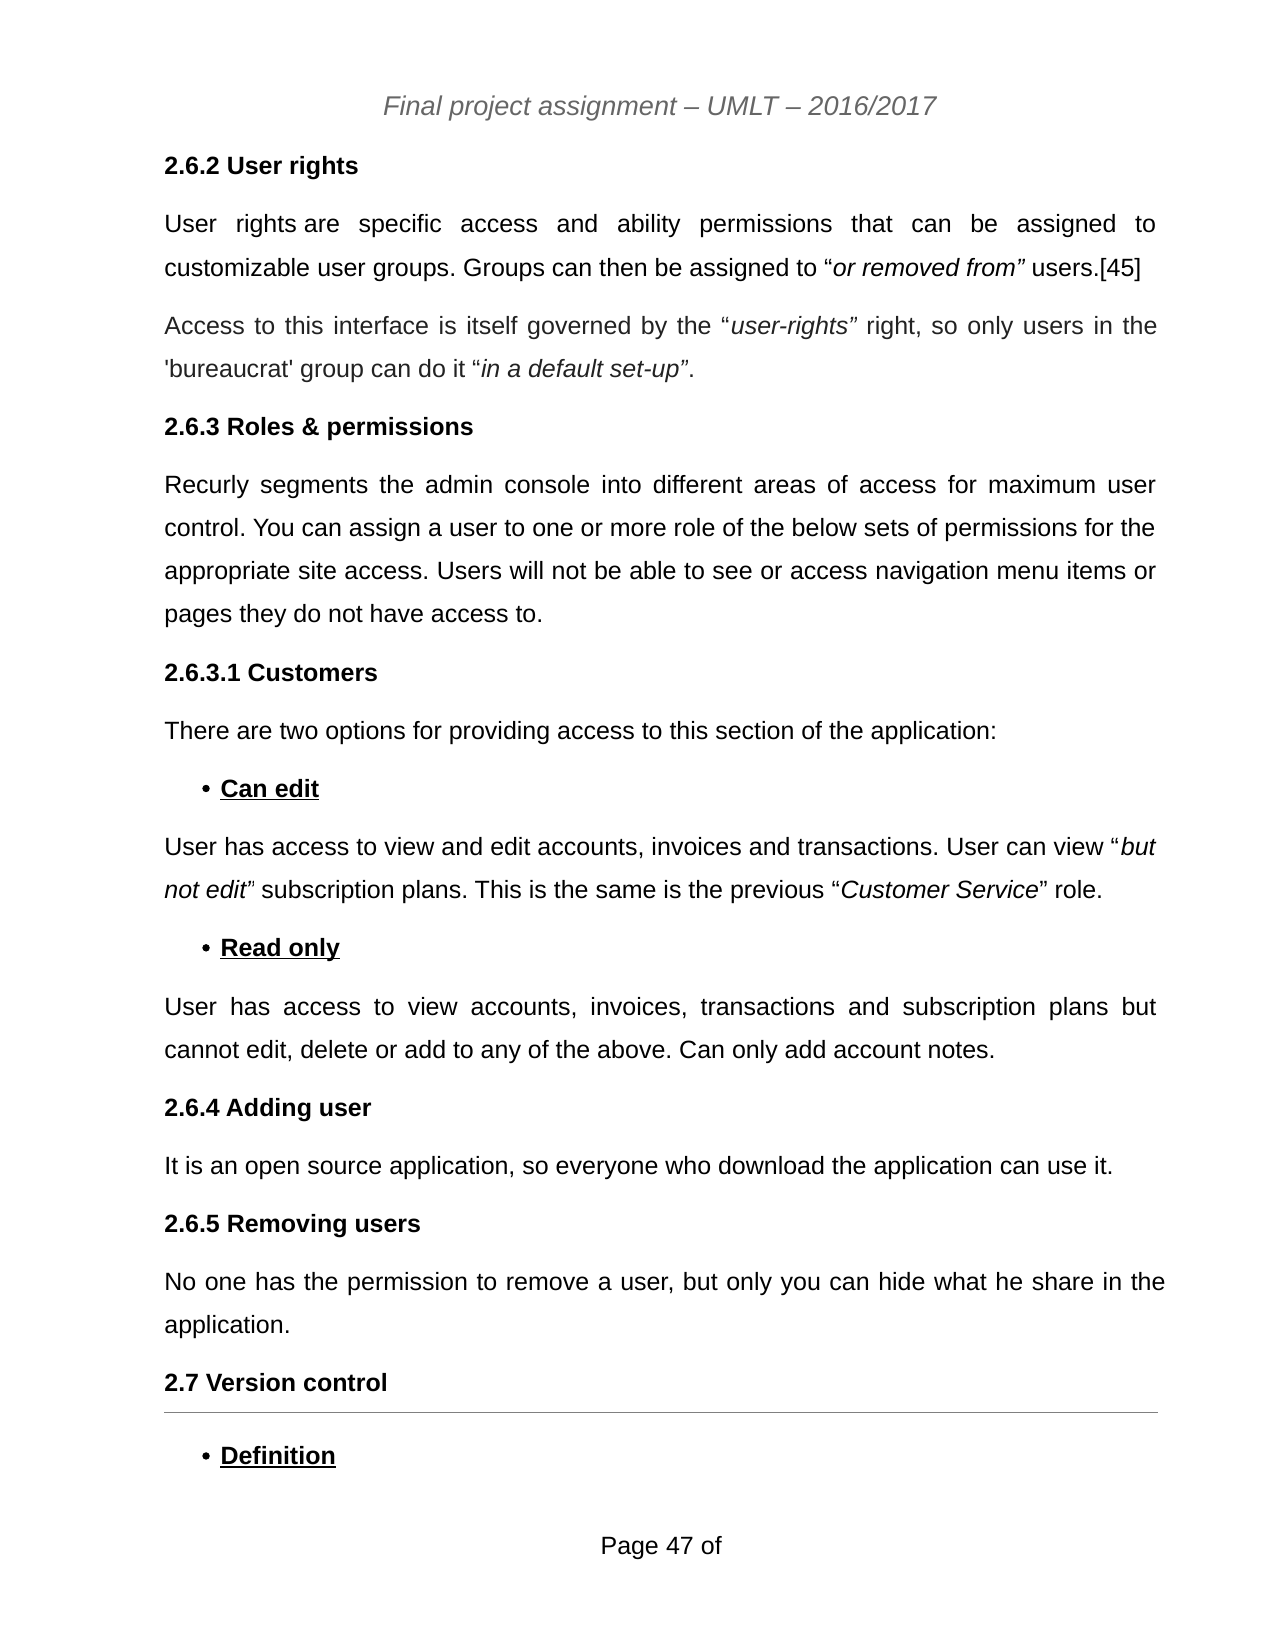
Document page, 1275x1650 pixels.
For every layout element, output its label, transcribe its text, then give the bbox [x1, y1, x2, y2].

text User has access to view and edit accounts, invoices and transactions. User can view “but not edit” subscription plans. This is the same is the previous “Customer Service” role. [164, 832, 1158, 904]
text User rights are specific access and ability permissions that can be assigned to customizable user groups. Groups can then be assigned to “or removed from” users.[45] [164, 209, 1158, 281]
subtitle 2.6.5 Removing users [164, 1209, 1158, 1238]
subtitle 2.6.2 User rights [164, 151, 1158, 180]
subtitle 2.6.3 Roles & permissions [164, 412, 1158, 441]
list Read only [202, 933, 1158, 962]
subtitle 2.6.4 Adding user [164, 1093, 1158, 1121]
text User has access to view accounts, invoices, transactions and subscription plans but cannot edit, delete or add to any of the above. Can only add account notes. [164, 991, 1158, 1063]
text Recurly segments the admin console into different areas of access for maximum user control. You can assign a user to one or more role of the below sets of permissions for the appropriate site access. Users will not be able to see or access navigation menu items or pages they do not have access to. [164, 470, 1158, 628]
list Can edit [202, 774, 1158, 803]
subtitle 2.6.3.1 Customers [164, 657, 1158, 686]
text Access to this interface is itself governed by the “user-rights” right, so only users in the 'bureaucrat' group can do it “in a default set-up”. [164, 311, 1158, 382]
text It is an open source application, so everyone who download the application can use it. [164, 1151, 1158, 1179]
text There are two options for providing access to this section of the application: [164, 716, 1158, 744]
list Definition [202, 1441, 1158, 1470]
text No one has the permission to remove a user, but only you can hide what he share in the application. [164, 1267, 1167, 1339]
subtitle 2.7 Version control [164, 1368, 1158, 1397]
